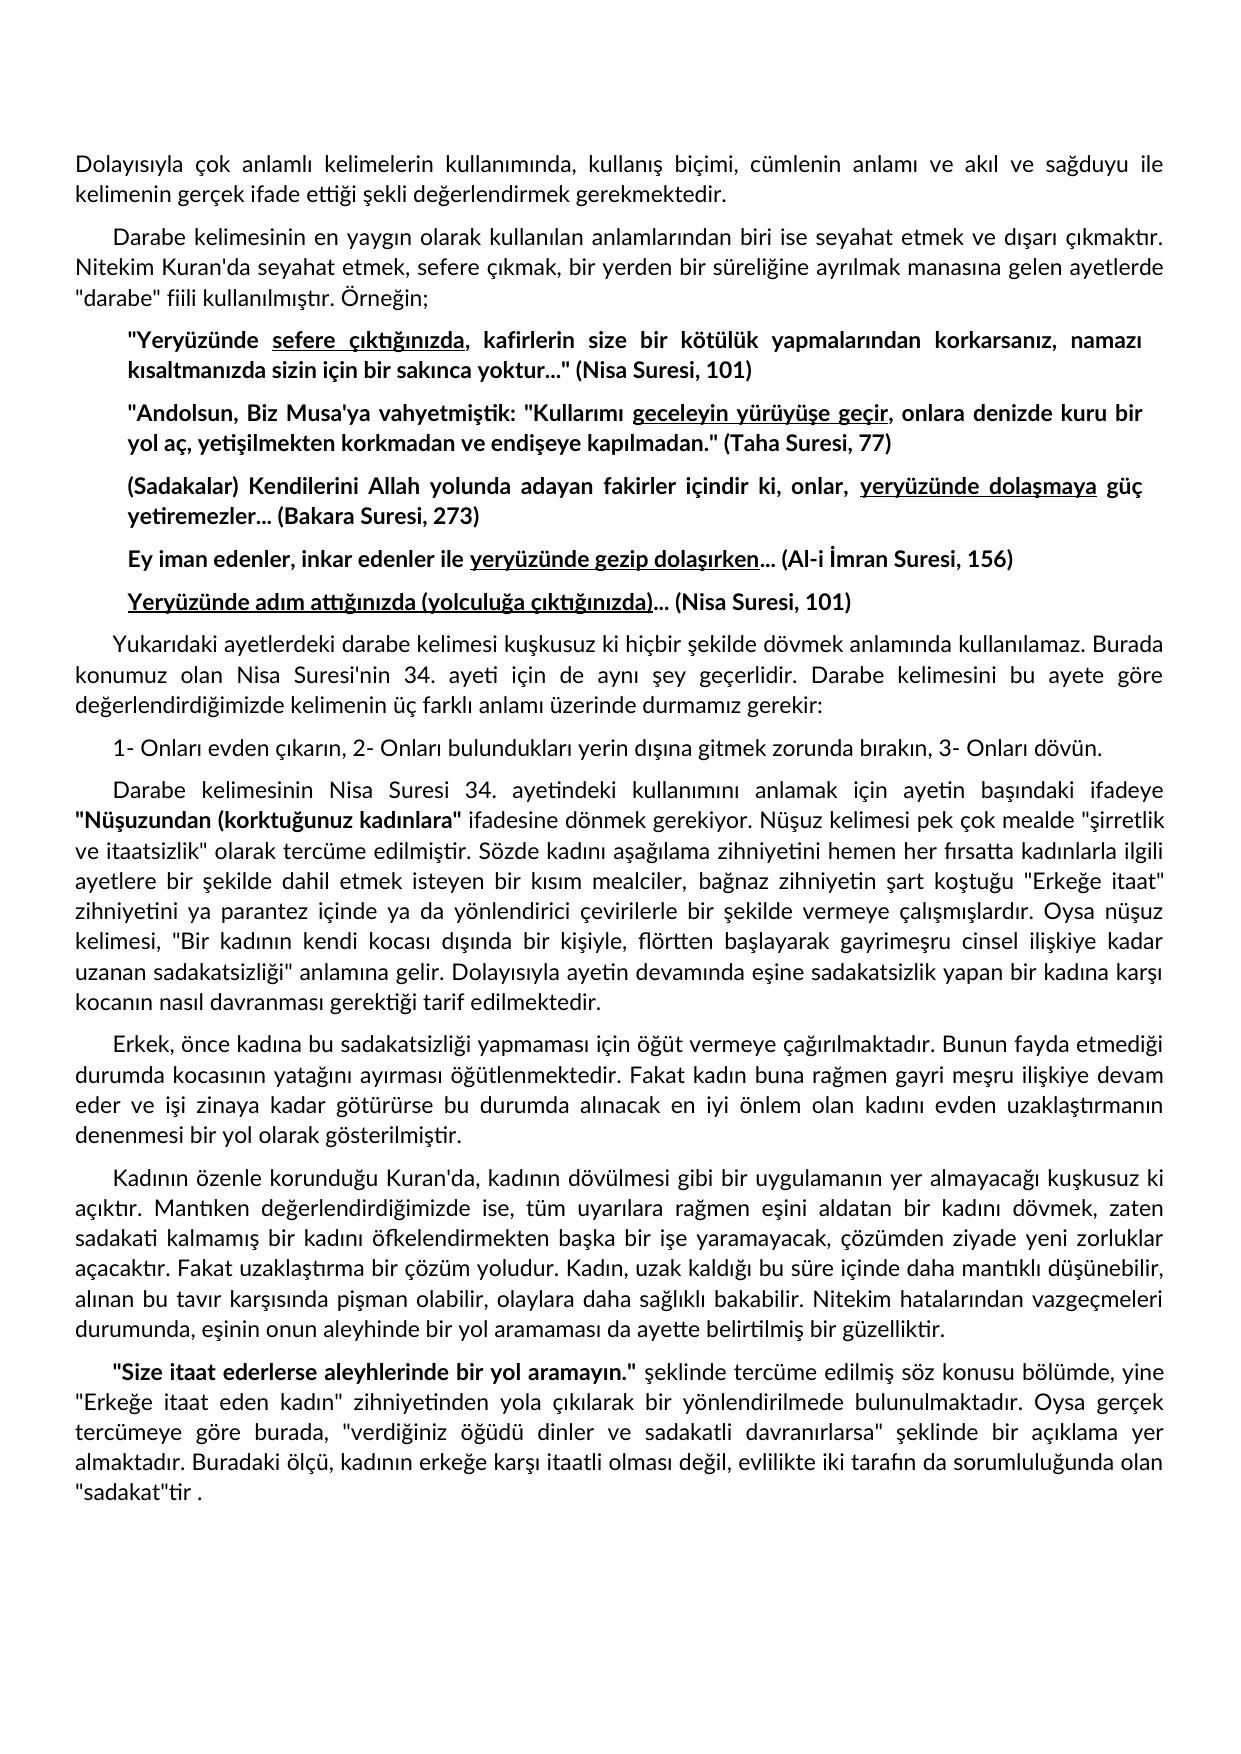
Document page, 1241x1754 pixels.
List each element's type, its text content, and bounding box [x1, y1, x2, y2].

text "Yeryüzünde sefere çıktığınızda, kafirlerin size bir kötülük yapmalarından korkarsanız, namazı kısaltmanızda sizin için bir sakınca yoktur..." (Nisa Suresi, 101) [127, 326, 1143, 384]
text Erkek, önce kadına bu sadakatsizliği yapmaması için öğüt vermeye çağırılmaktadır. Bunun fayda etmediği durumda kocasının yatağını ayırması öğütlenmektedir. Fakat kadın buna rağmen gayri meşru ilişkiye devam eder ve işi zinaya kadar götürürse bu durumda alınacak en iyi önlem olan kadını evden uzaklaştırmanın denenmesi bir yol olarak gösterilmiştir. [75, 1030, 1165, 1148]
text 1- Onları evden çıkarın, 2- Onları bulundukları yerin dışına gitmek zorunda bırakın, 3- Onları dövün. [75, 733, 1165, 761]
text (Sadakalar) Kendilerini Allah yolunda adayan fakirler içindir ki, onlar, yeryüzünde dolaşmaya güç yetiremezler... (Bakara Suresi, 273) [127, 472, 1143, 529]
text "Andolsun, Biz Musa'ya vahyetmiştik: "Kullarımı geceleyin yürüyüşe geçir, onlara denizde kuru bir yol aç, yetişilmekten korkmadan ve endişeye kapılmadan." (Taha Suresi, 77) [127, 399, 1143, 457]
text Yeryüzünde adım attığınızda (yolculuğa çıktığınızda)... (Nisa Suresi, 101) [127, 587, 1143, 615]
text Dolayısıyla çok anlamlı kelimelerin kullanımında, kullanış biçimi, cümlenin anlamı ve akıl ve sağduyu ile kelimenin gerçek ifade ettiği şekli değerlendirmek gerekmektedir. [75, 150, 1165, 208]
text Darabe kelimesinin Nisa Suresi 34. ayetindeki kullanımını anlamak için ayetin başındaki ifadeye "Nüşuzundan (korktuğunuz kadınlara" ifadesine dönmek gerekiyor. Nüşuz kelimesi pek çok mealde "şirretlik ve itaatsizlik" olarak tercüme edilmiştir. Sözde kadını aşağılama zihniyetini hemen her fırsatta kadınlarla ilgili ayetlere bir şekilde dahil etmek isteyen bir kısım mealciler, bağnaz zihniyetin şart koştuğu "Erkeğe itaat" zihniyetini ya parantez içinde ya da yönlendirici çevirilerle bir şekilde vermeye çalışmışlardır. Oysa nüşuz kelimesi, "Bir kadının kendi kocası dışında bir kişiyle, flörtten başlayarak gayrimeşru cinsel ilişkiye kadar uzanan sadakatsizliği" anlamına gelir. Dolayısıyla ayetin devamında eşine sadakatsizlik yapan bir kadına karşı kocanın nasıl davranması gerektiği tarif edilmektedir. [75, 776, 1165, 1015]
text Kadının özenle korunduğu Kuran'da, kadının dövülmesi gibi bir uygulamanın yer almayacağı kuşkusuz ki açıktır. Mantıken değerlendirdiğimizde ise, tüm uyarılara rağmen eşini aldatan bir kadını dövmek, zaten sadakati kalmamış bir kadını öfkelendirmekten başka bir işe yaramayacak, çözümden ziyade yeni zorluklar açacaktır. Fakat uzaklaştırma bir çözüm yoludur. Kadın, uzak kaldığı bu süre içinde daha mantıklı düşünebilir, alınan bu tavır karşısında pişman olabilir, olaylara daha sağlıklı bakabilir. Nitekim hatalarından vazgeçmeleri durumunda, eşinin onun aleyhinde bir yol aramaması da ayette belirtilmiş bir güzelliktir. [75, 1163, 1165, 1342]
text Ey iman edenler, inkar edenler ile yeryüzünde gezip dolaşırken... (Al-i İmran Suresi, 156) [127, 545, 1143, 572]
text "Size itaat ederlerse aleyhlerinde bir yol aramayın." şeklinde tercüme edilmiş söz konusu bölümde, yine "Erkeğe itaat eden kadın" zihniyetinden yola çıkılarak bir yönlendirilmede bulunulmaktadır. Oysa gerçek tercümeye göre burada, "verdiğiniz öğüdü dinler ve sadakatli davranırlarsa" şeklinde bir açıklama yer almaktadır. Buradaki ölçü, kadının erkeğe karşı itaatli olması değil, evlilikte iki tarafın da sorumluluğunda olan "sadakat"tir . [75, 1357, 1165, 1506]
text Darabe kelimesinin en yaygın olarak kullanılan anlamlarından biri ise seyahat etmek ve dışarı çıkmaktır. Nitekim Kuran'da seyahat etmek, sefere çıkmak, bir yerden bir süreliğine ayrılmak manasına gelen ayetlerde "darabe" fiili kullanılmıştır. Örneğin; [75, 223, 1165, 311]
text Yukarıdaki ayetlerdeki darabe kelimesi kuşkusuz ki hiçbir şekilde dövmek anlamında kullanılamaz. Burada konumuz olan Nisa Suresi'nin 34. ayeti için de aynı şey geçerlidir. Darabe kelimesini bu ayete göre değerlendirdiğimizde kelimenin üç farklı anlamı üzerinde durmamız gerekir: [75, 630, 1165, 718]
